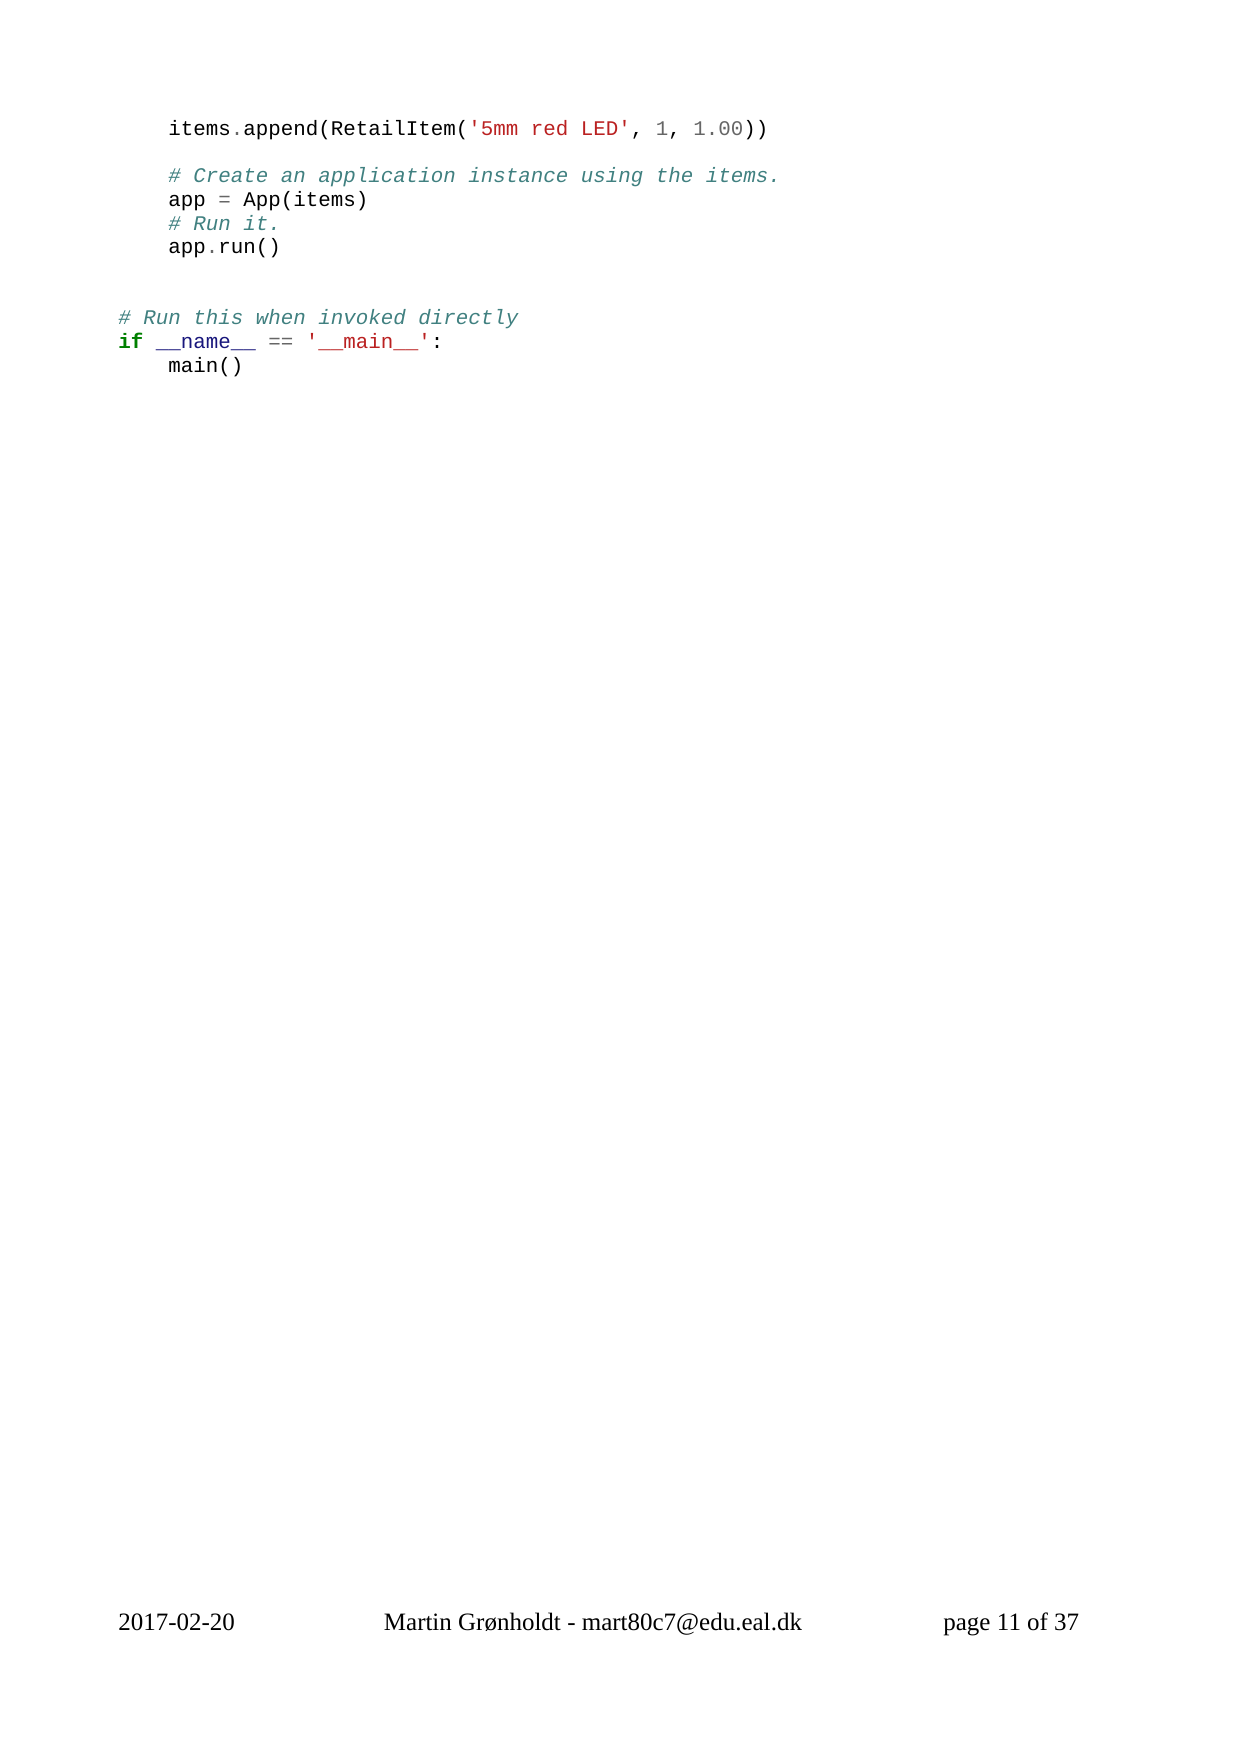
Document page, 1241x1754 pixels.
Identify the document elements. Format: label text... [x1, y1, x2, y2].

text app = App(items) [118, 189, 1122, 213]
text # Run this when invoked directly [118, 307, 1122, 331]
text # Create an application instance using the items. [118, 165, 1122, 189]
text items.append(RetailItem('5mm red LED', 1, 1.00)) [118, 118, 1122, 142]
text main() [118, 354, 1122, 378]
text app.run() [118, 236, 1122, 260]
text # Run it. [118, 213, 1122, 236]
text if __name__ == '__main__': [118, 331, 1122, 354]
